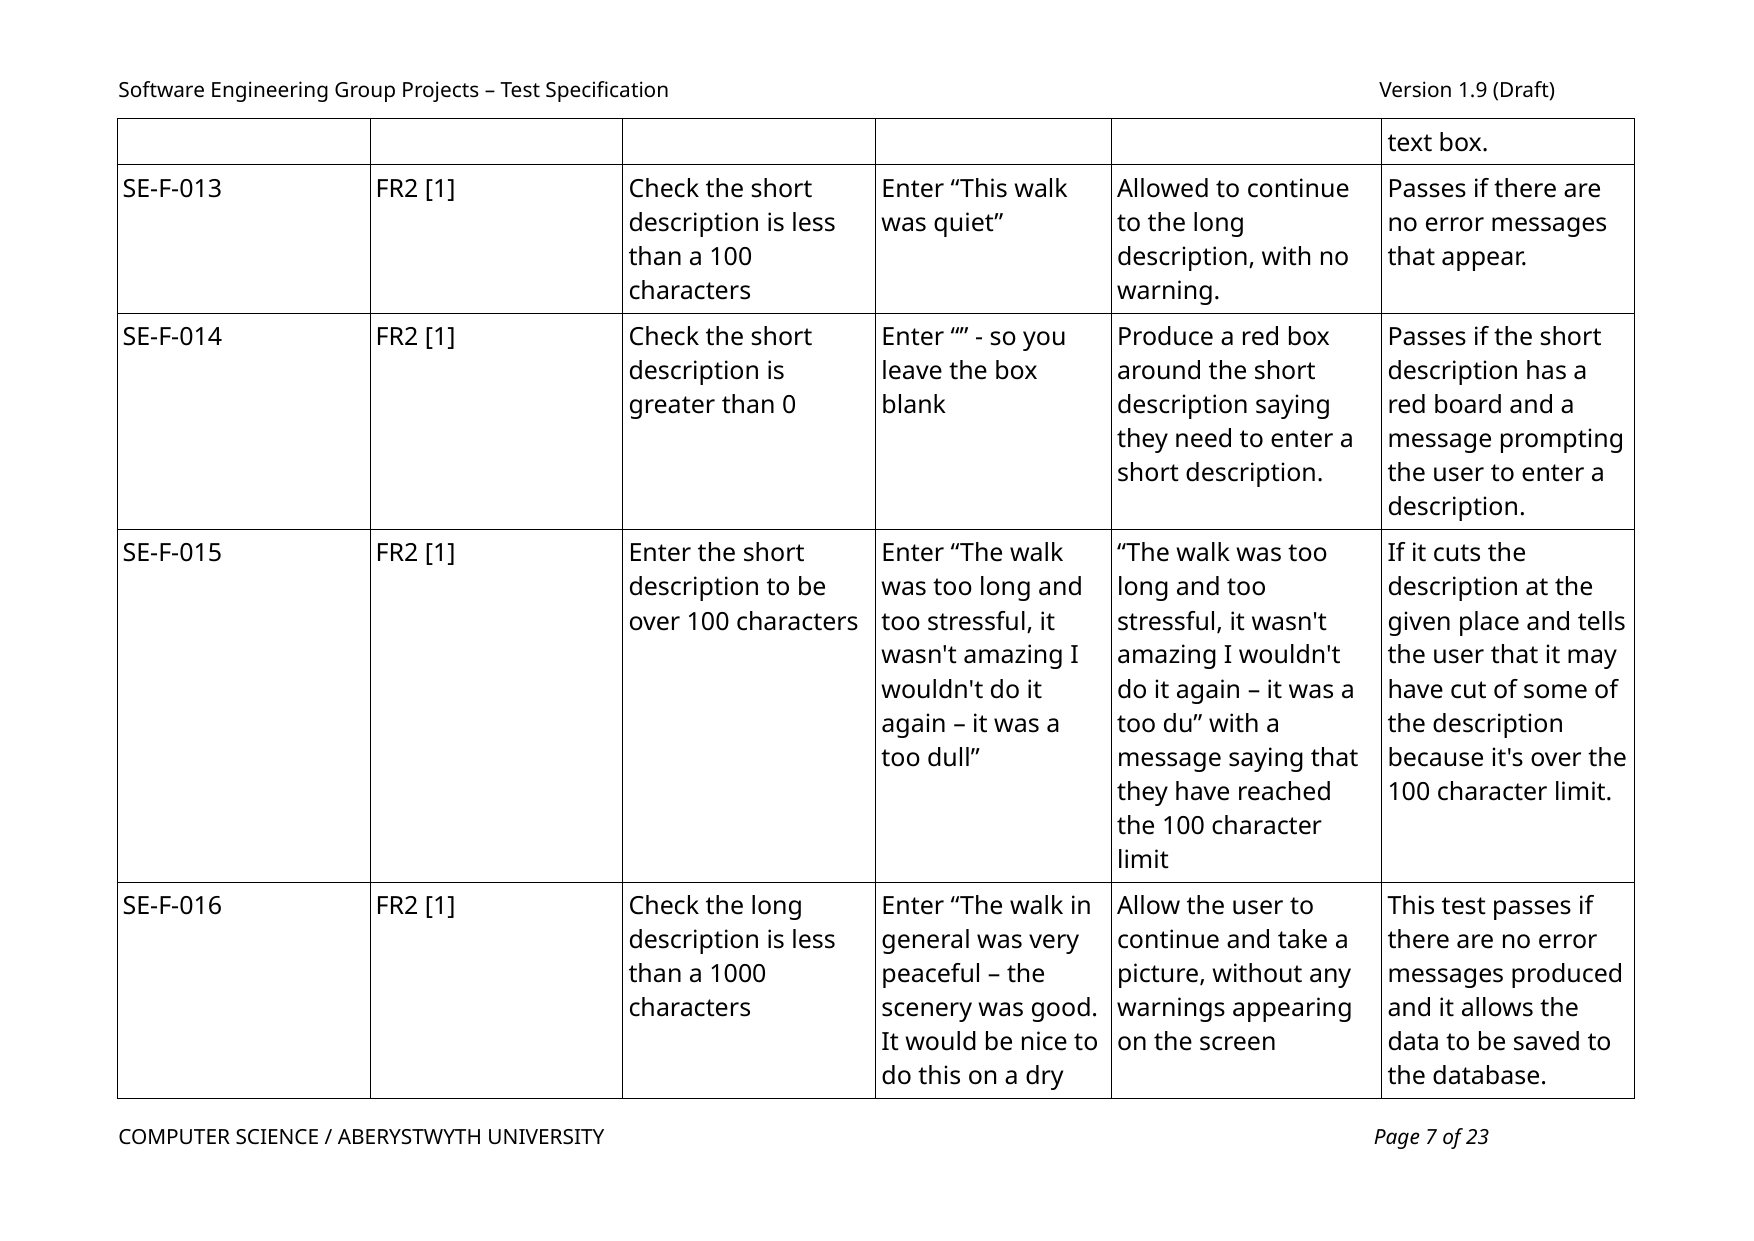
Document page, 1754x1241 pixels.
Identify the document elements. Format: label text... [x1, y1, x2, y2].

table_cell [876, 119, 1111, 164]
table_cell Passes if the short description has a red board and a message prompting the user to enter a description. [1382, 314, 1634, 529]
table_cell If it cuts the description at the given place and tells the user that it may have cut of some of the description because it's over the 100 character limit. [1382, 530, 1634, 881]
table_cell FR2 [1] [371, 314, 622, 529]
table_cell SE-F-013 [118, 165, 370, 312]
table_cell FR2 [1] [371, 165, 622, 312]
table_cell Enter the short description to be over 100 characters [623, 530, 875, 881]
table_cell [118, 119, 370, 164]
table_cell Enter “This walk was quiet” [876, 165, 1111, 312]
table_cell Allow the user to continue and take a picture, without any warnings appearing on the screen [1112, 883, 1381, 1098]
table_cell FR2 [1] [371, 883, 622, 1098]
table_cell [1112, 119, 1381, 164]
table_cell text box. [1382, 119, 1634, 164]
table_cell Allowed to continue to the long description, with no warning. [1112, 165, 1381, 312]
table_cell Check the short description is greater than 0 [623, 314, 875, 529]
table_cell Enter “” - so you leave the box blank [876, 314, 1111, 529]
table_cell SE-F-015 [118, 530, 370, 881]
table_cell [371, 119, 622, 164]
table_cell “The walk was too long and too stressful, it wasn't amazing I wouldn't do it again – it was a too du” with a message saying that they have reached the 100 character limit [1112, 530, 1381, 881]
table_cell SE-F-016 [118, 883, 370, 1098]
table_cell SE-F-014 [118, 314, 370, 529]
table_cell Enter “The walk in general was very peaceful – the scenery was good. It would be nice to do this on a dry [876, 883, 1111, 1098]
table_cell This test passes if there are no error messages produced and it allows the data to be saved to the database. [1382, 883, 1634, 1098]
table_cell Passes if there are no error messages that appear. [1382, 165, 1634, 312]
table_cell [623, 119, 875, 164]
table_cell FR2 [1] [371, 530, 622, 881]
table_cell Check the long description is less than a 1000 characters [623, 883, 875, 1098]
table_cell Check the short description is less than a 100 characters [623, 165, 875, 312]
table_cell Produce a red box around the short description saying they need to enter a short description. [1112, 314, 1381, 529]
table_cell Enter “The walk was too long and too stressful, it wasn't amazing I wouldn't do it again – it was a too dull” [876, 530, 1111, 881]
